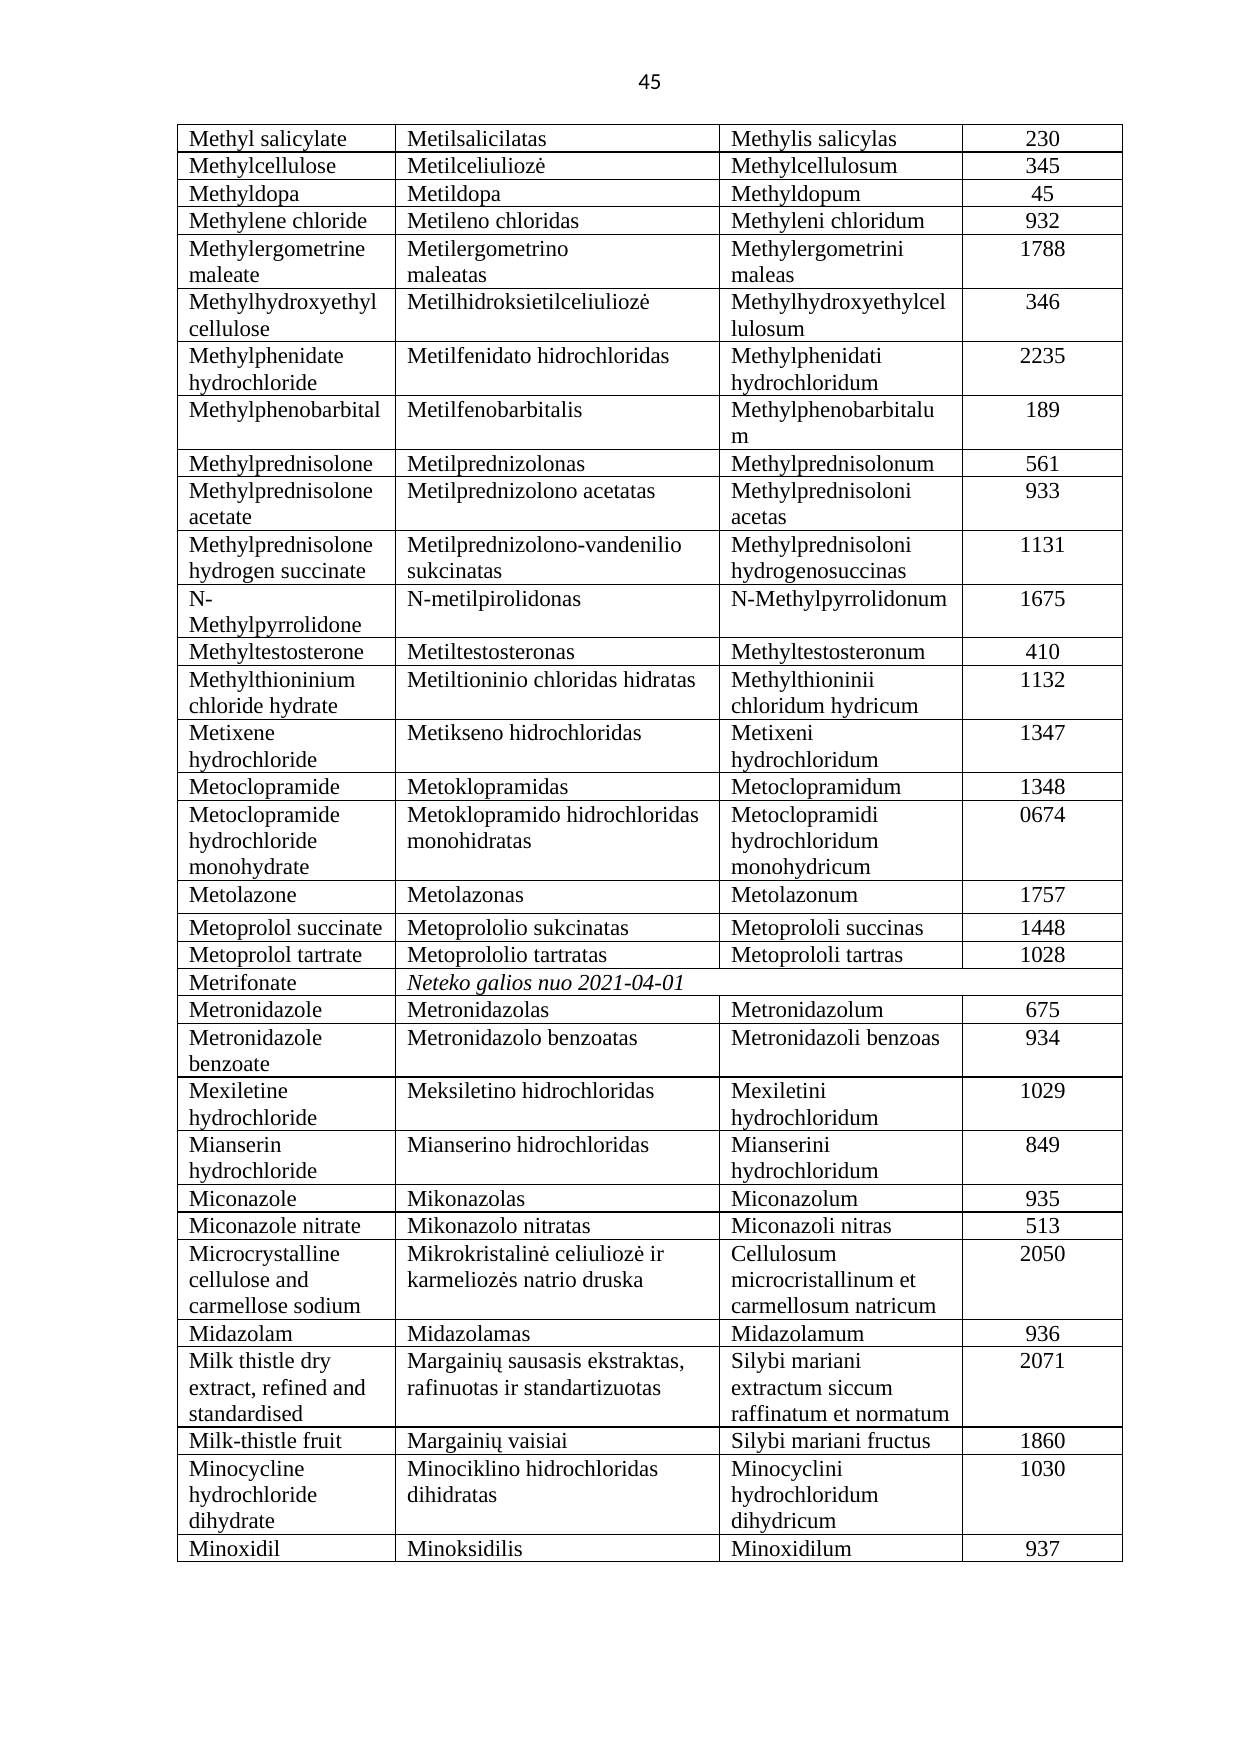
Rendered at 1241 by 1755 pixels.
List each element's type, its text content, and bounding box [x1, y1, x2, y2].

table_cell Methylprednisolone hydrogen succinate [178, 531, 395, 583]
table_cell Metoprolol tartrate [178, 942, 395, 968]
table_cell Neteko galios nuo 2021-04-01 [396, 969, 1122, 995]
table_cell 2235 [963, 342, 1122, 395]
table_cell 1860 [963, 1428, 1122, 1454]
table_cell Methyl salicylate [178, 125, 395, 151]
table_cell Minocycline hydrochloride dihydrate [178, 1455, 395, 1534]
table_cell Methylergometrine maleate [178, 235, 395, 287]
table_cell 1348 [963, 773, 1122, 799]
table_cell Mexiletine hydrochloride [178, 1078, 395, 1130]
table_cell Metronidazolas [396, 996, 719, 1023]
table_cell Metoclopramidi hydrochloridum monohydricum [720, 801, 962, 880]
table_cell Metolazonas [396, 881, 719, 913]
table_cell 1132 [963, 666, 1122, 718]
table_cell 2071 [963, 1347, 1122, 1426]
table_cell 1448 [963, 914, 1122, 941]
table_cell 1675 [963, 585, 1122, 637]
table_cell Methylprednisolonum [720, 450, 962, 476]
table_cell N-Methylpyrrolidonum [720, 585, 962, 637]
table_cell Methylcellulosum [720, 153, 962, 179]
table_cell Methylprednisoloni hydrogenosuccinas [720, 531, 962, 583]
table_cell 936 [963, 1320, 1122, 1346]
table_cell 849 [963, 1131, 1122, 1184]
table_cell Methylphenidati hydrochloridum [720, 342, 962, 395]
table_cell Methyltestosterone [178, 638, 395, 665]
table_cell Margainių sausasis ekstraktas, rafinuotas ir standartizuotas [396, 1347, 719, 1426]
table_cell Cellulosum microcristallinum et carmellosum natricum [720, 1240, 962, 1319]
table_cell Methyleni chloridum [720, 207, 962, 234]
table_cell Metilergometrino maleatas [396, 235, 719, 287]
table_cell Metilceliuliozė [396, 153, 719, 179]
table_cell 513 [963, 1213, 1122, 1239]
table_cell Metikseno hidrochloridas [396, 720, 719, 772]
table_cell Midazolamum [720, 1320, 962, 1346]
table_cell Mikonazolas [396, 1185, 719, 1211]
table_cell Metronidazole benzoate [178, 1024, 395, 1076]
table_cell Metilfenobarbitalis [396, 396, 719, 449]
table_cell Metoclopramide [178, 773, 395, 799]
table_cell Mianserin hydrochloride [178, 1131, 395, 1184]
table_cell Metiltioninio chloridas hidratas [396, 666, 719, 718]
table_cell Metronidazolo benzoatas [396, 1024, 719, 1076]
table_cell Metilfenidato hidrochloridas [396, 342, 719, 395]
table_cell Metolazone [178, 881, 395, 913]
table_cell Methylthioninium chloride hydrate [178, 666, 395, 718]
table_cell Miconazole [178, 1185, 395, 1211]
table_cell Mikrokristalinė celiuliozė ir karmeliozės natrio druska [396, 1240, 719, 1319]
table_cell 934 [963, 1024, 1122, 1076]
table_cell 1131 [963, 531, 1122, 583]
table_cell Margainių vaisiai [396, 1428, 719, 1454]
table_cell Midazolamas [396, 1320, 719, 1346]
table_cell 932 [963, 207, 1122, 234]
table_cell Metixene hydrochloride [178, 720, 395, 772]
table_cell 1347 [963, 720, 1122, 772]
table_cell Metixeni hydrochloridum [720, 720, 962, 772]
table_cell 345 [963, 153, 1122, 179]
table_cell Methylphenobarbitalum [720, 396, 962, 449]
table_cell Metronidazole [178, 996, 395, 1023]
table_cell N-Methylpyrrolidone [178, 585, 395, 637]
table_cell Metoklopramidas [396, 773, 719, 799]
table_cell Metrifonate [178, 969, 395, 995]
table_cell Mexiletini hydrochloridum [720, 1078, 962, 1130]
table_cell Methyldopa [178, 180, 395, 206]
table_cell Minoxidilum [720, 1535, 962, 1561]
table_cell Minocyclini hydrochloridum dihydricum [720, 1455, 962, 1534]
table_cell Milk-thistle fruit [178, 1428, 395, 1454]
table_cell 933 [963, 477, 1122, 530]
table_cell Miconazoli nitras [720, 1213, 962, 1239]
table_cell 561 [963, 450, 1122, 476]
table_cell Minociklino hidrochloridas dihidratas [396, 1455, 719, 1534]
table_cell Midazolam [178, 1320, 395, 1346]
table_cell 1028 [963, 942, 1122, 968]
table_cell Milk thistle dry extract, refined and standardised [178, 1347, 395, 1426]
table_cell Methylhydroxyethylcellulosum [720, 289, 962, 341]
table_cell Silybi mariani fructus [720, 1428, 962, 1454]
table_cell Methylergometrini maleas [720, 235, 962, 287]
table_cell Methylene chloride [178, 207, 395, 234]
table_cell Metilprednizolono-vandenilio sukcinatas [396, 531, 719, 583]
table_cell Metileno chloridas [396, 207, 719, 234]
table_cell 935 [963, 1185, 1122, 1211]
table_cell Microcrystalline cellulose and carmellose sodium [178, 1240, 395, 1319]
table_cell 1029 [963, 1078, 1122, 1130]
table_cell Mianserini hydrochloridum [720, 1131, 962, 1184]
table_cell Metoclopramide hydrochloride monohydrate [178, 801, 395, 880]
table_cell Mikonazolo nitratas [396, 1213, 719, 1239]
table_cell Minoksidilis [396, 1535, 719, 1561]
table_cell Silybi mariani extractum siccum raffinatum et normatum [720, 1347, 962, 1426]
table_cell Methylthioninii chloridum hydricum [720, 666, 962, 718]
table_cell Meksiletino hidrochloridas [396, 1078, 719, 1130]
table_cell Metoprolol succinate [178, 914, 395, 941]
table_cell 675 [963, 996, 1122, 1023]
table_cell Metilhidroksietilceliuliozė [396, 289, 719, 341]
table_cell 189 [963, 396, 1122, 449]
table_cell Metildopa [396, 180, 719, 206]
table_cell 346 [963, 289, 1122, 341]
table_cell Miconazole nitrate [178, 1213, 395, 1239]
table_cell 1030 [963, 1455, 1122, 1534]
table_cell Methylprednisolone acetate [178, 477, 395, 530]
table_cell Methyltestosteronum [720, 638, 962, 665]
table_cell 45 [963, 180, 1122, 206]
table_cell Metoprololio sukcinatas [396, 914, 719, 941]
table_cell 230 [963, 125, 1122, 151]
table_cell Metronidazoli benzoas [720, 1024, 962, 1076]
table_cell 1757 [963, 881, 1122, 913]
table_cell Metoklopramido hidrochloridas monohidratas [396, 801, 719, 880]
table_cell 2050 [963, 1240, 1122, 1319]
table_cell Metilprednizolonas [396, 450, 719, 476]
table_cell Metolazonum [720, 881, 962, 913]
table_cell Metilprednizolono acetatas [396, 477, 719, 530]
table_cell Methylis salicylas [720, 125, 962, 151]
table_cell Methylprednisoloni acetas [720, 477, 962, 530]
table_cell 410 [963, 638, 1122, 665]
table_cell Methylprednisolone [178, 450, 395, 476]
table_cell Metilsalicilatas [396, 125, 719, 151]
table_cell Mianserino hidrochloridas [396, 1131, 719, 1184]
table_cell 937 [963, 1535, 1122, 1561]
table_cell Methylphenidate hydrochloride [178, 342, 395, 395]
table_cell Miconazolum [720, 1185, 962, 1211]
table_cell N-metilpirolidonas [396, 585, 719, 637]
table_cell 0674 [963, 801, 1122, 880]
table_cell Minoxidil [178, 1535, 395, 1561]
table_cell Metiltestosteronas [396, 638, 719, 665]
table_cell Methylphenobarbital [178, 396, 395, 449]
table_cell Methylhydroxyethylcellulose [178, 289, 395, 341]
table_cell Methylcellulose [178, 153, 395, 179]
table_cell Metoprololio tartratas [396, 942, 719, 968]
table_cell Metronidazolum [720, 996, 962, 1023]
table_cell Metoclopramidum [720, 773, 962, 799]
table_cell Metoprololi tartras [720, 942, 962, 968]
table_cell Metoprololi succinas [720, 914, 962, 941]
table_cell 1788 [963, 235, 1122, 287]
table_cell Methyldopum [720, 180, 962, 206]
